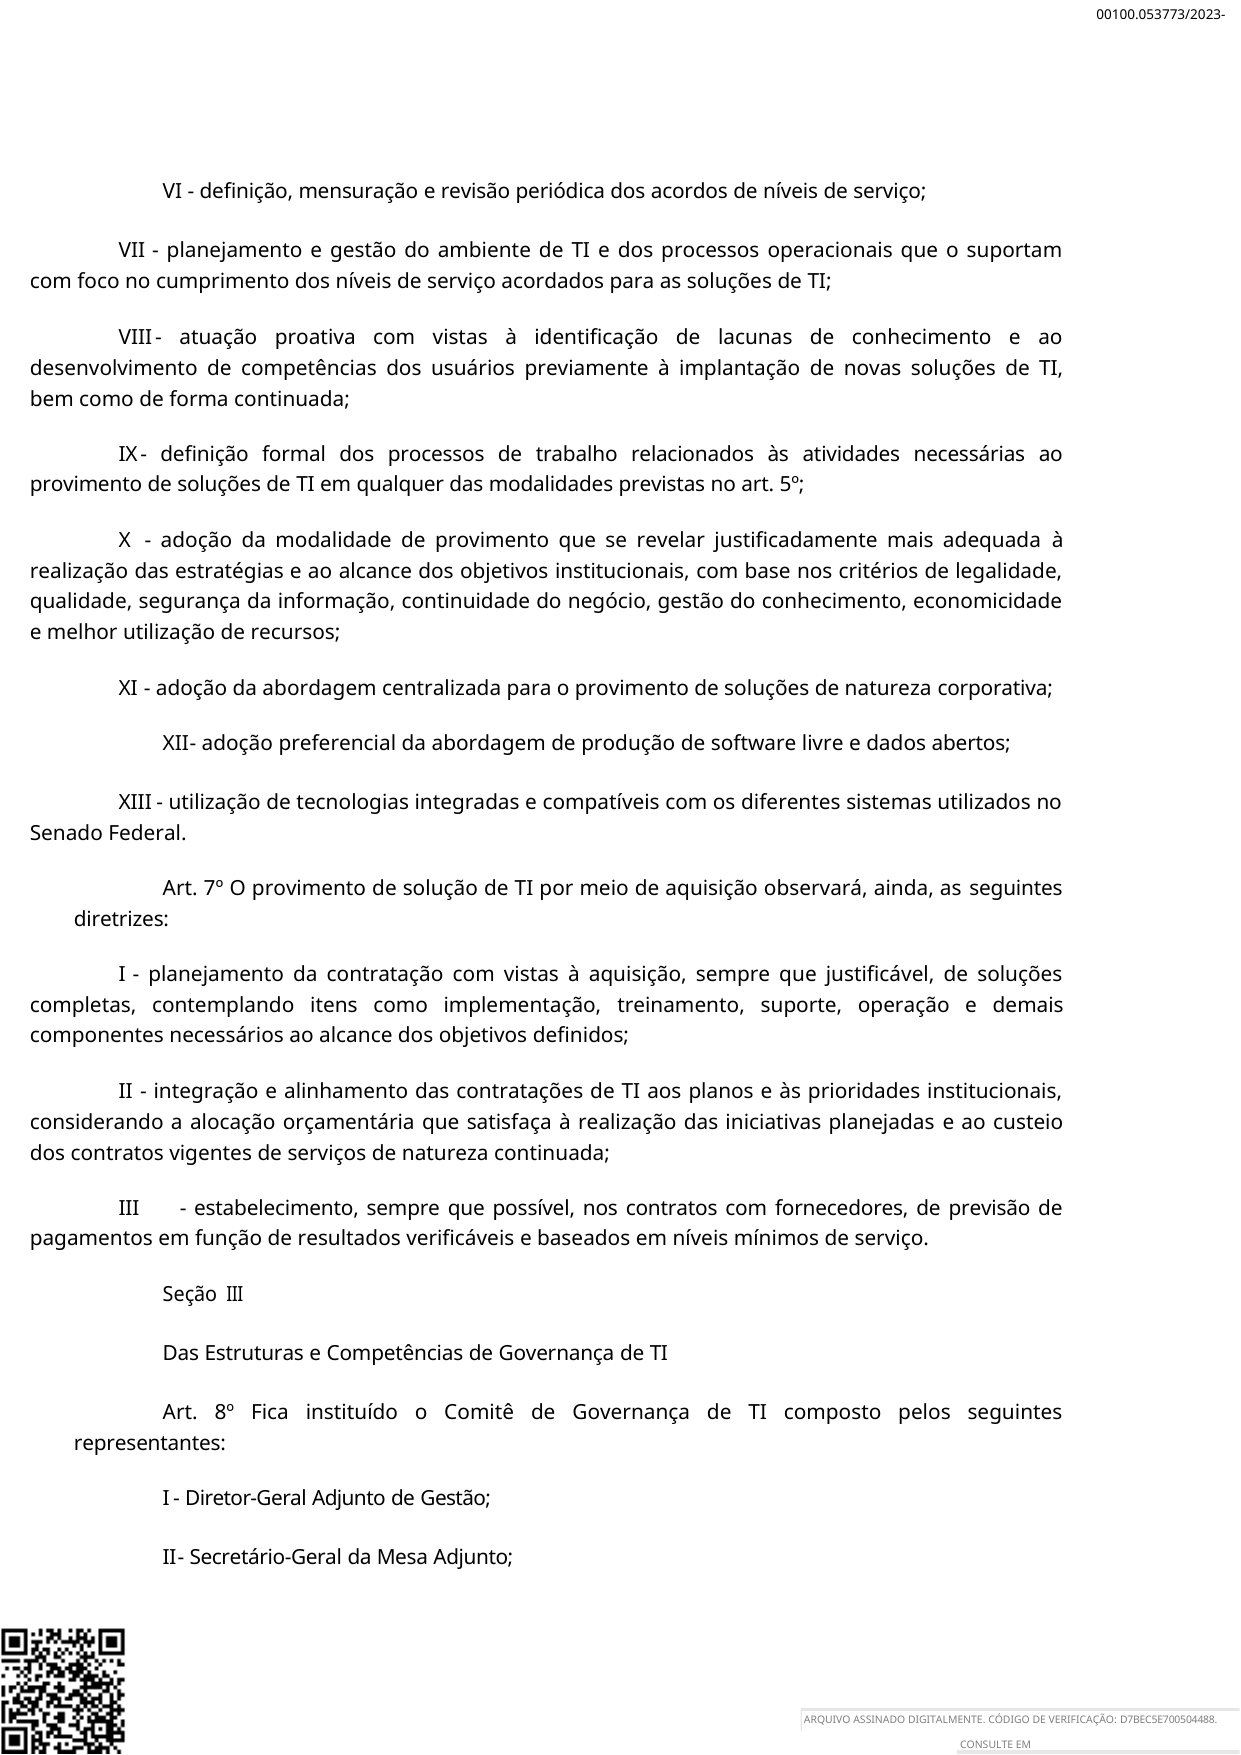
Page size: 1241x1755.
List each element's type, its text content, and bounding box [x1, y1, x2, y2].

list - planejamento da contratação com vistas à aquisição, sempre que justificável, de soluções completas, contemplando itens como implementação, treinamento, suporte, operação e demais componentes necessários ao alcance dos objetivos definidos; [29, 959, 1064, 1049]
list - definição, mensuração e revisão periódica dos acordos de níveis de serviço; [162, 176, 1226, 205]
list - planejamento e gestão do ambiente de TI e dos processos operacionais que o suportam com foco no cumprimento dos níveis de serviço acordados para as soluções de TI; [29, 235, 1063, 295]
list - Secretário-Geral da Mesa Adjunto; [162, 1542, 1226, 1570]
text Seção III [162, 1279, 1226, 1307]
list - definição formal dos processos de trabalho relacionados às atividades necessárias ao provimento de soluções de TI em qualquer das modalidades previstas no art. 5º; [29, 439, 1063, 498]
text Das Estruturas e Competências de Governança de TI [162, 1338, 1226, 1367]
list - adoção da modalidade de provimento que se revelar justificadamente mais adequada à realização das estratégias e ao alcance dos objetivos institucionais, com base nos critérios de legalidade, qualidade, segurança da informação, continuidade do negócio, gestão do conhecimento, economicidade e melhor utilização de recursos; [29, 525, 1063, 646]
list - integração e alinhamento das contratações de TI aos planos e às prioridades institucionais, considerando a alocação orçamentária que satisfaça à realização das iniciativas planejadas e ao custeio dos contratos vigentes de serviços de natureza continuada; [29, 1076, 1063, 1166]
text Art. 8º Fica instituído o Comitê de Governança de TI composto pelos seguintes representantes: [74, 1397, 1063, 1456]
list - adoção preferencial da abordagem de produção de software livre e dados abertos; [162, 728, 1226, 756]
list - Diretor-Geral Adjunto de Gestão; [162, 1483, 1226, 1511]
list - utilização de tecnologias integradas e compatíveis com os diferentes sistemas utilizados no Senado Federal. [29, 787, 1063, 846]
list - atuação proativa com vistas à identificação de lacunas de conhecimento e ao desenvolvimento de competências dos usuários previamente à implantação de novas soluções de TI, bem como de forma continuada; [29, 322, 1063, 412]
list - estabelecimento, sempre que possível, nos contratos com fornecedores, de previsão de pagamentos em função de resultados verificáveis e baseados em níveis mínimos de serviço. [29, 1193, 1062, 1252]
list - adoção da abordagem centralizada para o provimento de soluções de natureza corporativa; [29, 673, 1063, 701]
text Art. 7º O provimento de solução de TI por meio de aquisição observará, ainda, as seguintes diretrizes: [74, 873, 1063, 932]
